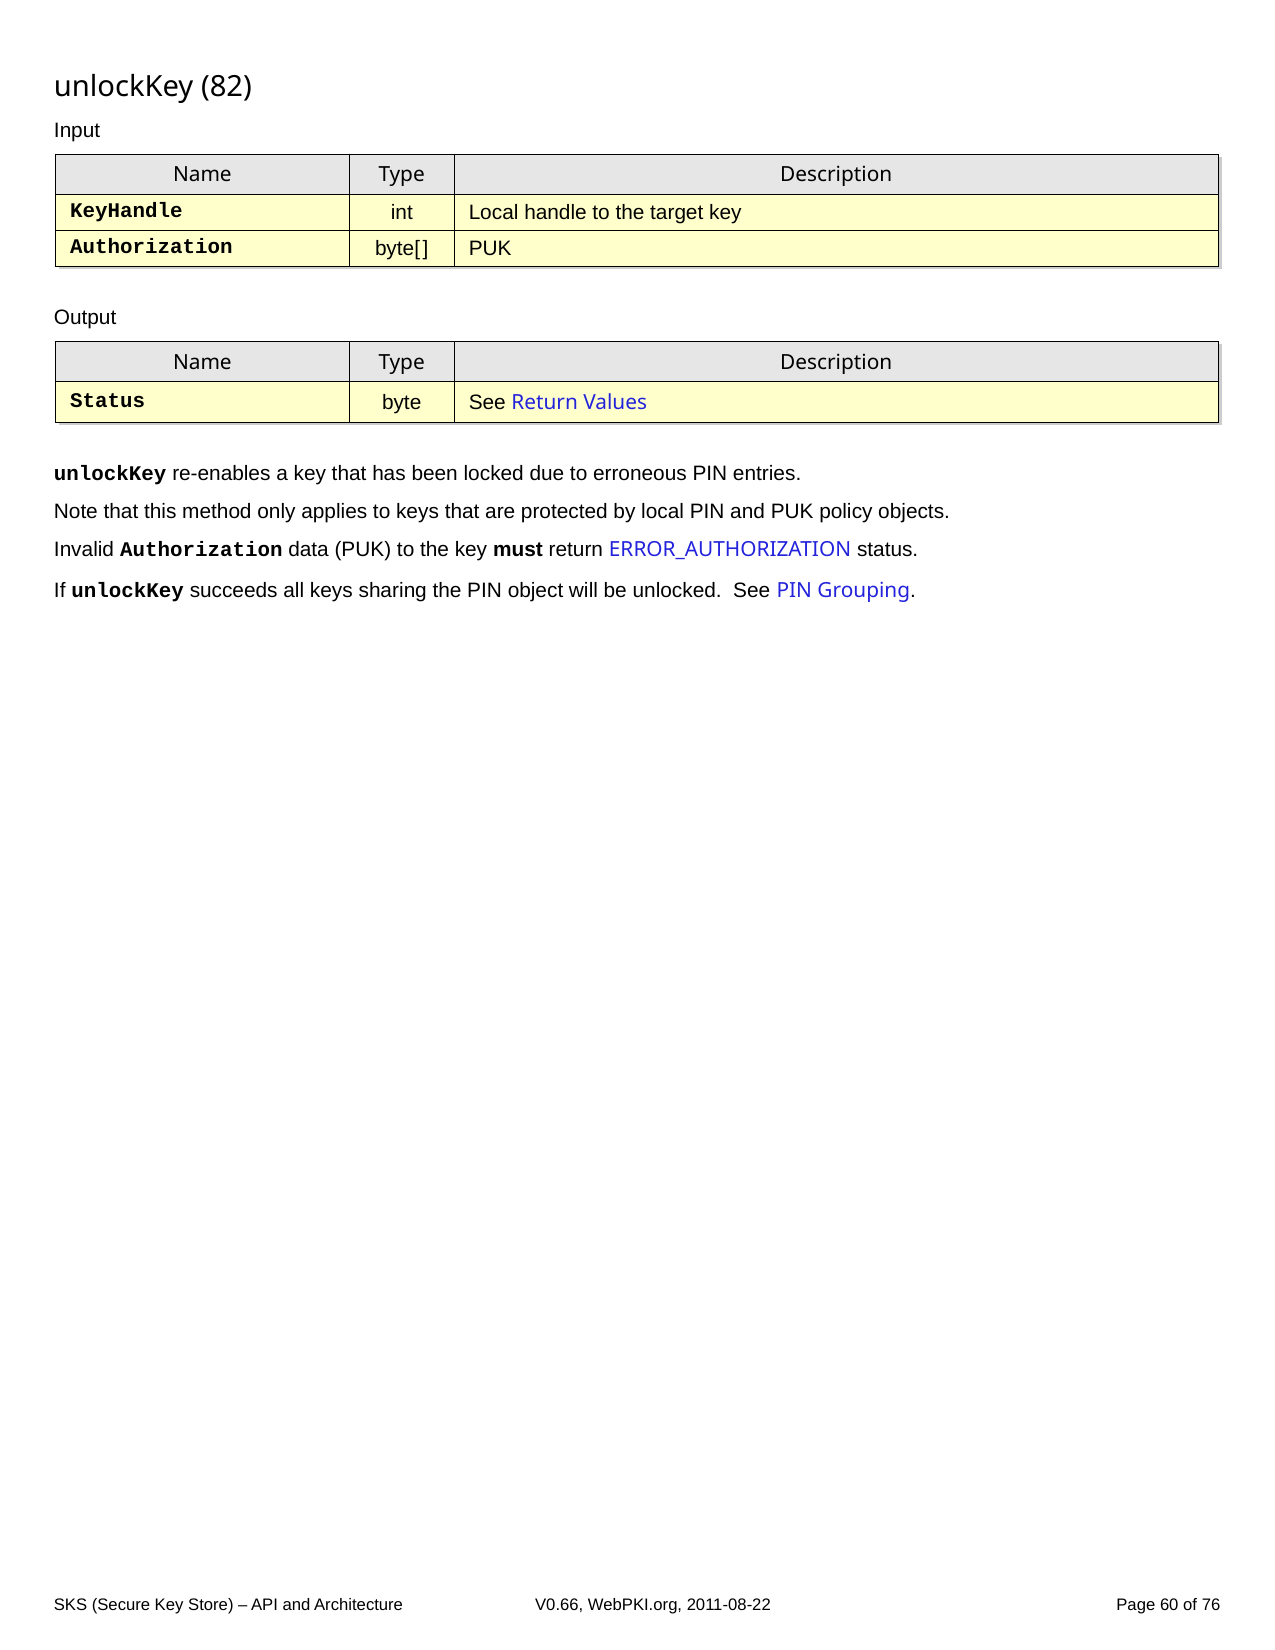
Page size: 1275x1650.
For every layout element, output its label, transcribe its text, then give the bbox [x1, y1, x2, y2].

table_header Name [56, 155, 349, 194]
table_cell See Return Values [455, 382, 1218, 422]
subtitle unlockKey (82) [54, 66, 1221, 105]
table_cell int [350, 195, 454, 230]
table_cell Status [56, 382, 349, 422]
text Note that this method only applies to keys that are protected by local PIN and PUK policy objects. [54, 499, 1221, 523]
table_cell Authorization [56, 231, 349, 266]
table_header Description [455, 155, 1218, 194]
text unlockKey re-enables a key that has been locked due to erroneous PIN entries. [54, 461, 1221, 487]
table_header Description [455, 342, 1218, 381]
table_header Name [56, 342, 349, 381]
table_cell PUK [455, 231, 1218, 266]
table_cell Local handle to the target key [455, 195, 1218, 230]
table_cell byte⁮[ ] [350, 231, 454, 266]
text Output [54, 305, 1221, 329]
table_cell byte [350, 382, 454, 422]
text Invalid Authorization data (PUK) to the key must return ERROR_AUTHORIZATION status. [54, 534, 1221, 563]
text If unlockKey succeeds all keys sharing the PIN object will be unlocked. See PIN Grouping. [54, 575, 1221, 603]
text Input [54, 118, 1221, 142]
table_header Type [350, 155, 454, 194]
table_cell KeyHandle [56, 195, 349, 230]
table_header Type [350, 342, 454, 381]
